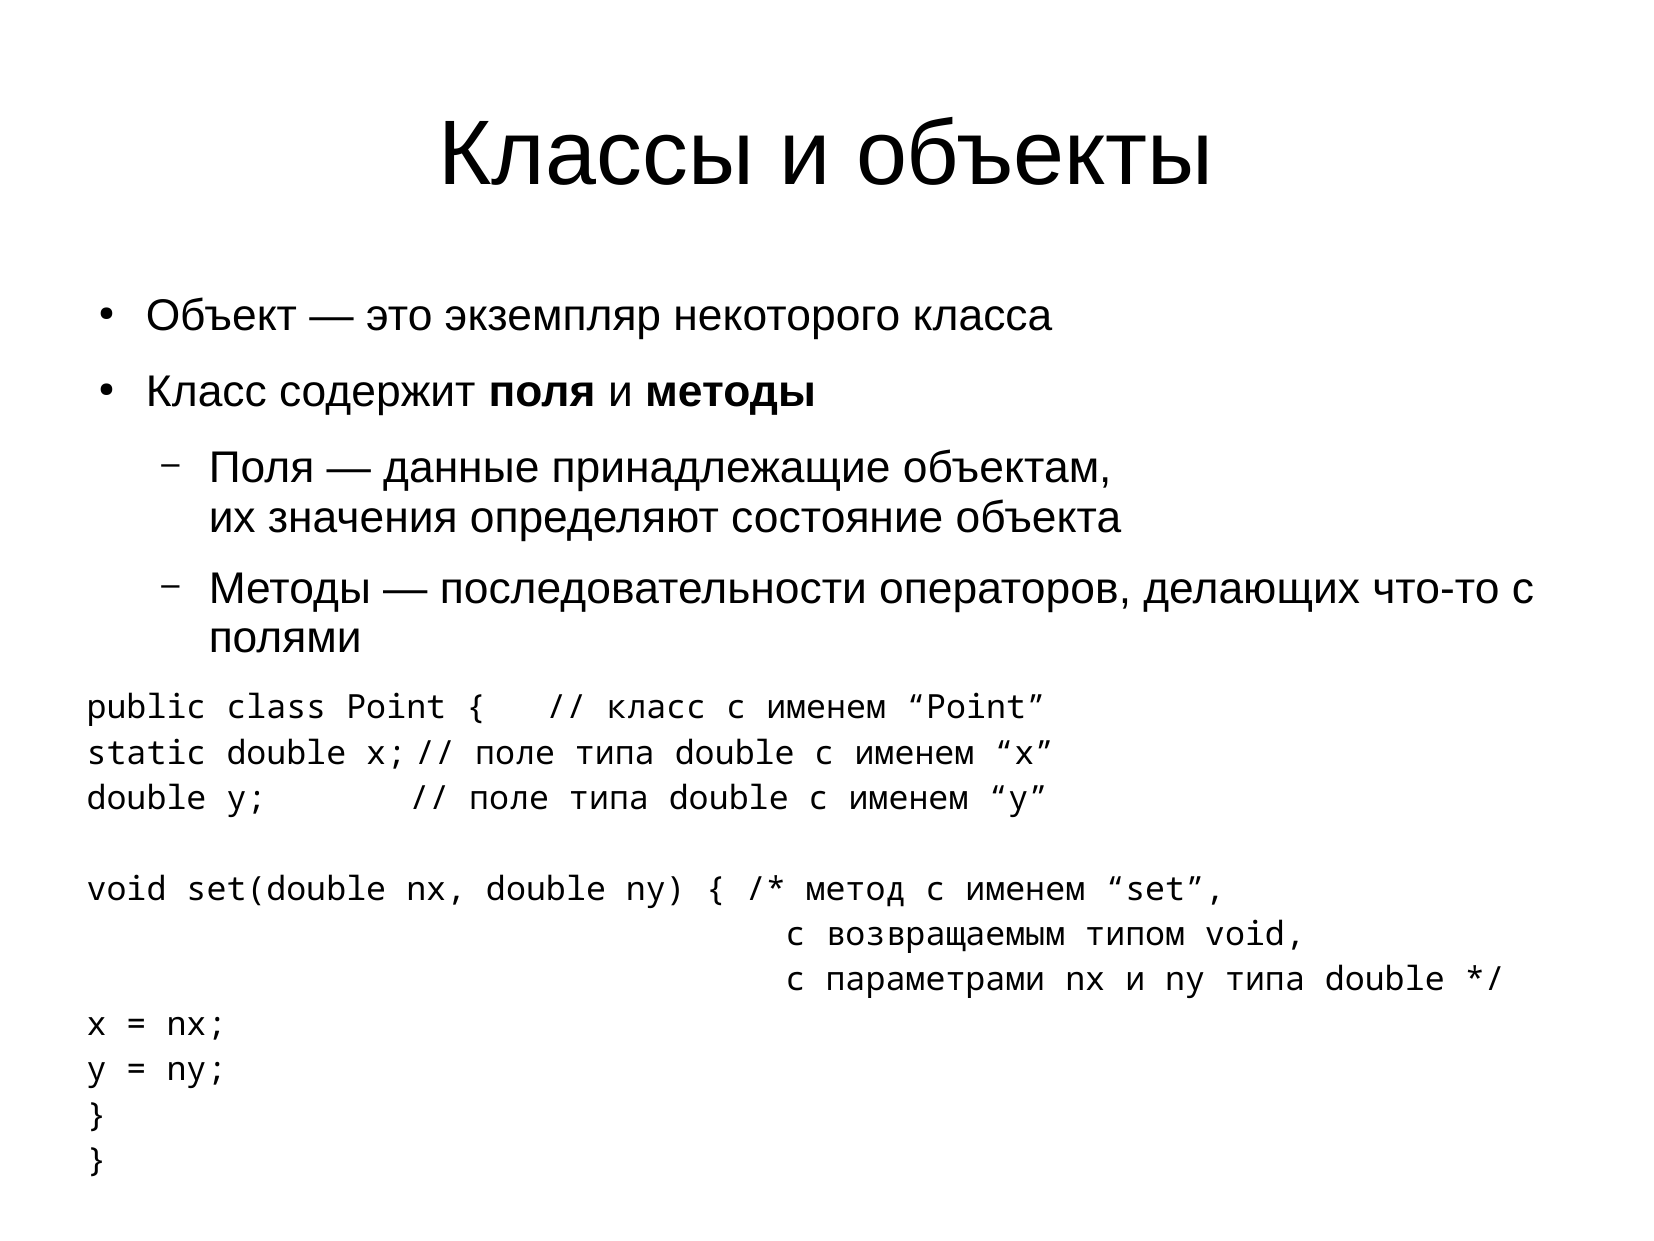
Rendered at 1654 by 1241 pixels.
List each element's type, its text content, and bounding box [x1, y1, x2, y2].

title Классы и объекты [82, 49, 1571, 257]
list Объект — это экземпляр некоторого класса Класс содержит поля и методы Поля — данные принадлежащие объектам, их значения определяют состояние объекта Методы — последовательности операторов, делающих что-то с полями public class Point { // класс с именем “Point” static double x; // поле типа double с именем “x” double y; // поле типа double с именем “y” void set(double nx, double ny) { /* метод с именем “set”, с возвращаемым типом void, с параметрами nx и ny типа double */ x = nx; y = ny; } } [82, 290, 1571, 1193]
